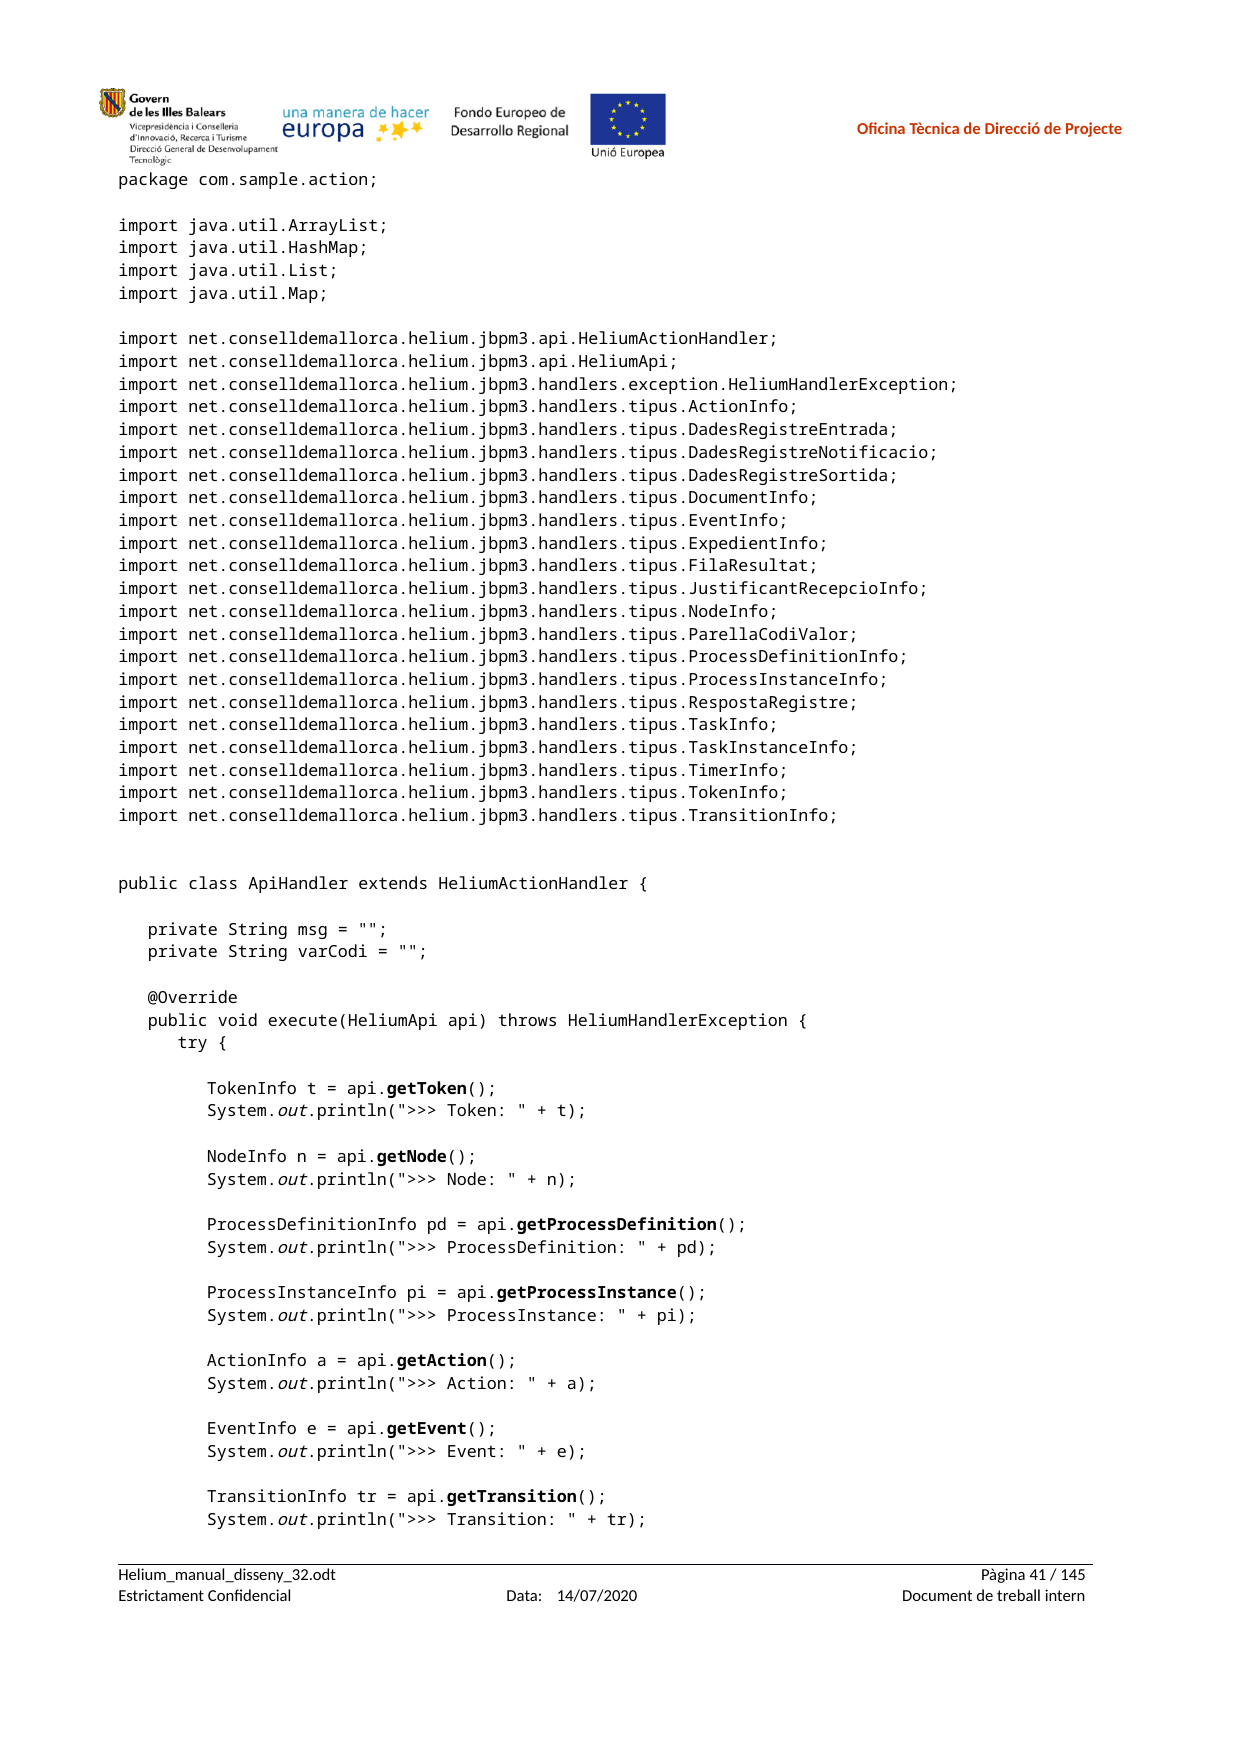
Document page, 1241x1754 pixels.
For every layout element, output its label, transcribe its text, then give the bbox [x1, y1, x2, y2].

text import net.conselldemallorca.helium.jbpm3.handlers.tipus.TaskInfo; [118, 713, 1122, 736]
text TransitionInfo tr = api.getTransition(); [118, 1485, 1122, 1508]
text import net.conselldemallorca.helium.jbpm3.handlers.tipus.ActionInfo; [118, 395, 1122, 418]
text import net.conselldemallorca.helium.jbpm3.api.HeliumActionHandler; [118, 327, 1122, 349]
text import net.conselldemallorca.helium.jbpm3.handlers.tipus.ProcessDefinitionInfo; [118, 645, 1122, 667]
text System.out.println(">>> Token: " + t); [118, 1099, 1122, 1122]
text package com.sample.action; [118, 168, 1122, 191]
text import net.conselldemallorca.helium.jbpm3.handlers.tipus.ExpedientInfo; [118, 531, 1122, 554]
text import net.conselldemallorca.helium.jbpm3.handlers.tipus.EventInfo; [118, 508, 1122, 531]
text import net.conselldemallorca.helium.jbpm3.handlers.tipus.ParellaCodiValor; [118, 622, 1122, 645]
text private String varCodi = ""; [118, 940, 1122, 963]
text import net.conselldemallorca.helium.jbpm3.handlers.tipus.RespostaRegistre; [118, 690, 1122, 713]
text import net.conselldemallorca.helium.jbpm3.handlers.tipus.DadesRegistreNotificacio; [118, 440, 1122, 463]
text System.out.println(">>> ProcessInstance: " + pi); [118, 1303, 1122, 1326]
text import net.conselldemallorca.helium.jbpm3.handlers.tipus.TaskInstanceInfo; [118, 736, 1122, 758]
text System.out.println(">>> Transition: " + tr); [118, 1508, 1122, 1530]
text import net.conselldemallorca.helium.jbpm3.handlers.tipus.ProcessInstanceInfo; [118, 667, 1122, 690]
text TokenInfo t = api.getToken(); [118, 1076, 1122, 1099]
text NodeInfo n = api.getNode(); [118, 1144, 1122, 1167]
text private String msg = ""; [118, 917, 1122, 940]
text import net.conselldemallorca.helium.jbpm3.handlers.tipus.TransitionInfo; [118, 804, 1122, 826]
text ProcessInstanceInfo pi = api.getProcessInstance(); [118, 1281, 1122, 1303]
picture [99, 87, 668, 166]
text System.out.println(">>> Event: " + e); [118, 1439, 1122, 1462]
text import net.conselldemallorca.helium.jbpm3.api.HeliumApi; [118, 349, 1122, 372]
text public void execute(HeliumApi api) throws HeliumHandlerException { [118, 1008, 1122, 1031]
text EventInfo e = api.getEvent(); [118, 1417, 1122, 1439]
text ActionInfo a = api.getAction(); [118, 1349, 1122, 1371]
text System.out.println(">>> ProcessDefinition: " + pd); [118, 1235, 1122, 1258]
text public class ApiHandler extends HeliumActionHandler { [118, 872, 1122, 894]
text import net.conselldemallorca.helium.jbpm3.handlers.tipus.DocumentInfo; [118, 486, 1122, 508]
text System.out.println(">>> Node: " + n); [118, 1167, 1122, 1190]
text import net.conselldemallorca.helium.jbpm3.handlers.tipus.JustificantRecepcioInfo; [118, 577, 1122, 599]
text import java.util.List; [118, 259, 1122, 281]
text System.out.println(">>> Action: " + a); [118, 1371, 1122, 1394]
text import java.util.ArrayList; [118, 213, 1122, 236]
text import net.conselldemallorca.helium.jbpm3.handlers.exception.HeliumHandlerException; [118, 372, 1122, 395]
text import net.conselldemallorca.helium.jbpm3.handlers.tipus.TokenInfo; [118, 781, 1122, 804]
text ProcessDefinitionInfo pd = api.getProcessDefinition(); [118, 1212, 1122, 1235]
text import net.conselldemallorca.helium.jbpm3.handlers.tipus.NodeInfo; [118, 599, 1122, 622]
text import net.conselldemallorca.helium.jbpm3.handlers.tipus.FilaResultat; [118, 554, 1122, 577]
text import java.util.Map; [118, 281, 1122, 304]
text @Override [118, 985, 1122, 1008]
text import net.conselldemallorca.helium.jbpm3.handlers.tipus.TimerInfo; [118, 758, 1122, 781]
text import net.conselldemallorca.helium.jbpm3.handlers.tipus.DadesRegistreEntrada; [118, 418, 1122, 440]
text import java.util.HashMap; [118, 236, 1122, 259]
text import net.conselldemallorca.helium.jbpm3.handlers.tipus.DadesRegistreSortida; [118, 463, 1122, 486]
text try { [118, 1031, 1122, 1053]
